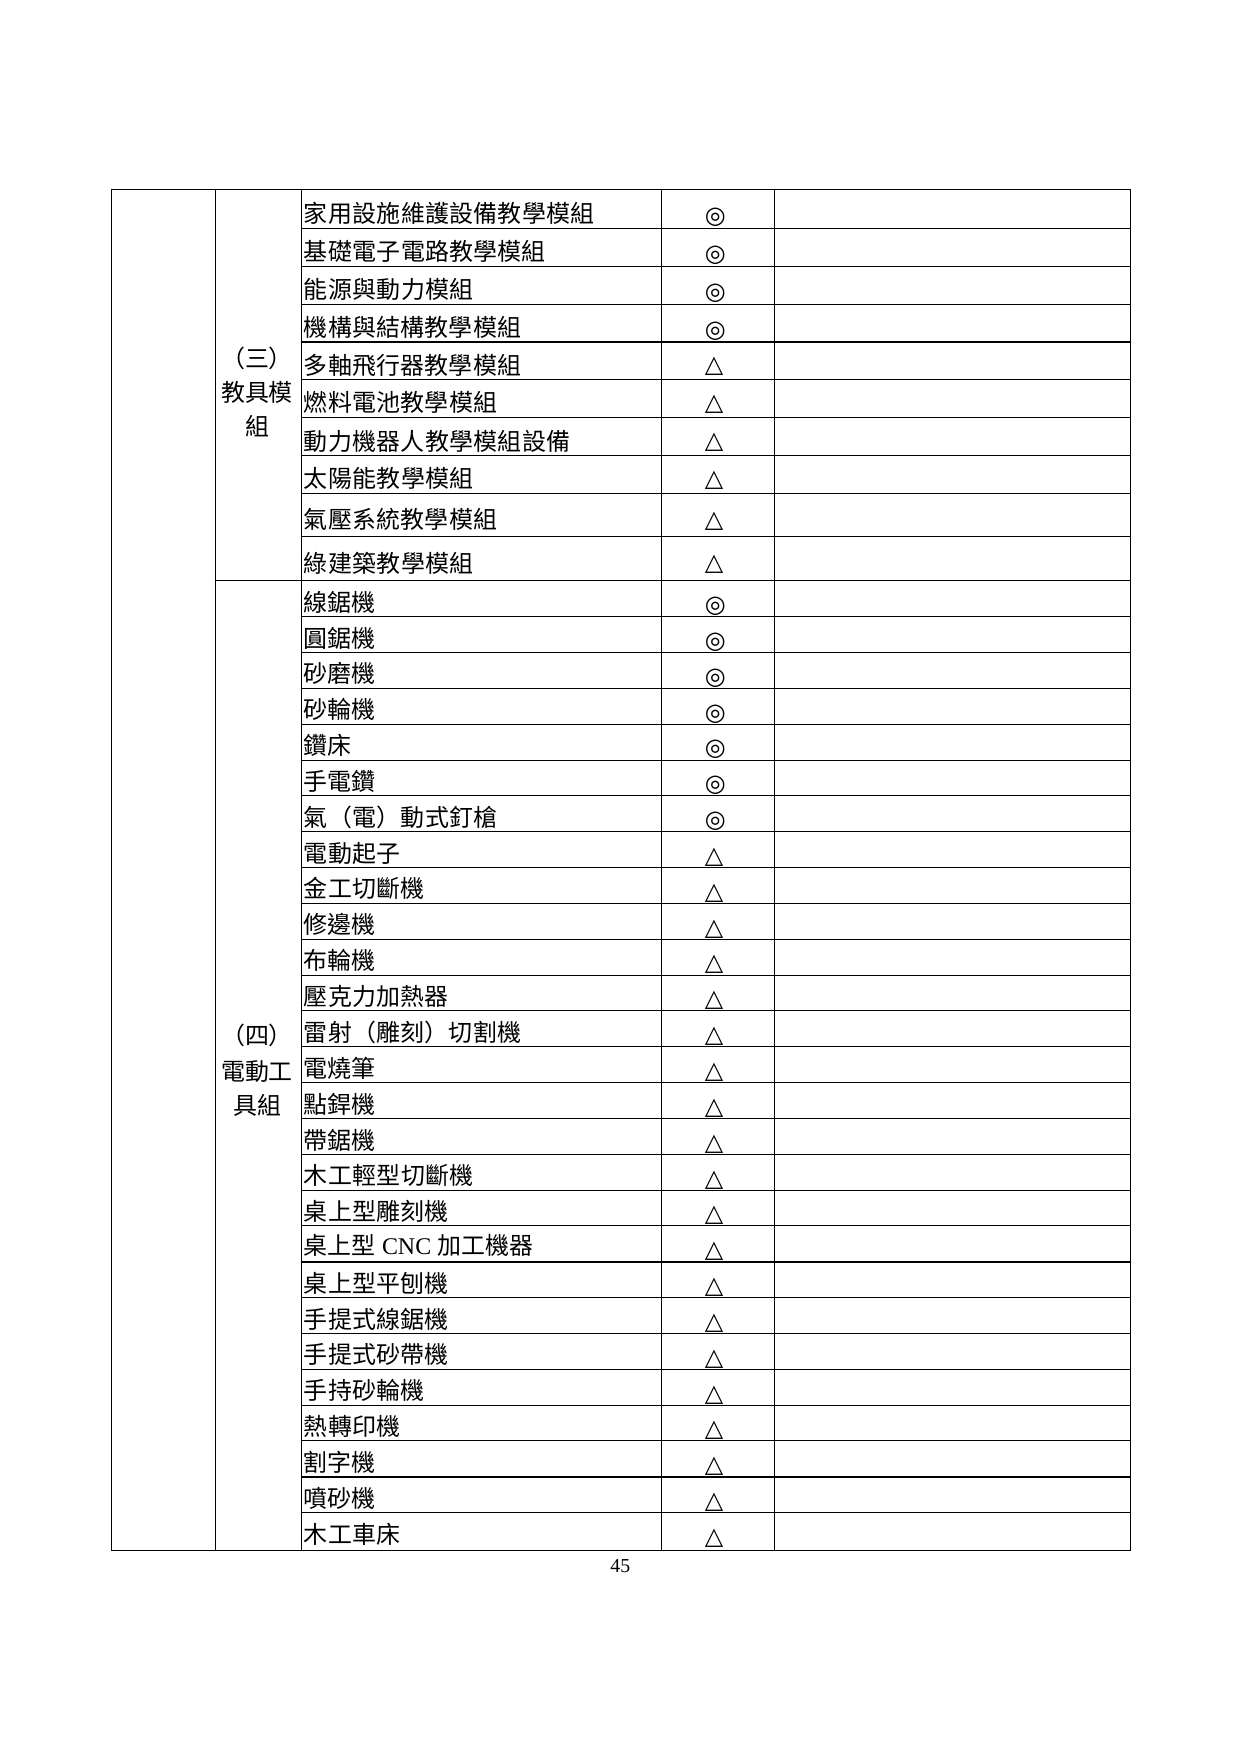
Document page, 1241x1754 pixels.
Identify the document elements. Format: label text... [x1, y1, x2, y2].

table_cell [775, 1441, 1130, 1476]
table_cell [775, 761, 1130, 795]
table_cell [775, 537, 1130, 580]
table_cell 基礎電子電路教學模組 [302, 229, 661, 266]
table_cell [775, 494, 1130, 536]
table_cell ◎ [662, 761, 774, 795]
table_cell 線鋸機 [302, 581, 661, 616]
table_cell △ [662, 976, 774, 1010]
table_cell 手提式線鋸機 [302, 1298, 661, 1333]
table_cell ◎ [662, 305, 774, 341]
table_cell 桌上型 CNC 加工機器 [302, 1226, 661, 1261]
table_cell 鑽床 [302, 725, 661, 759]
table_cell 電動起子 [302, 832, 661, 867]
table_cell [775, 617, 1130, 652]
table_cell 圓鋸機 [302, 617, 661, 652]
table_cell 木工車床 [302, 1513, 661, 1549]
table_cell 雷射（雕刻）切割機 [302, 1011, 661, 1046]
table_cell [775, 1334, 1130, 1369]
table_cell △ [662, 418, 774, 455]
table_cell [775, 267, 1130, 303]
table_cell [775, 1298, 1130, 1333]
table_cell [775, 796, 1130, 831]
table_header ◎ [662, 190, 774, 228]
table_cell [775, 343, 1130, 379]
table_cell 燃料電池教學模組 [302, 380, 661, 417]
table_cell [775, 1513, 1130, 1549]
table_cell [775, 418, 1130, 455]
table_cell 桌上型雕刻機 [302, 1191, 661, 1225]
table_cell [775, 229, 1130, 266]
table_cell △ [662, 1441, 774, 1476]
table_cell ◎ [662, 653, 774, 688]
table_cell 熱轉印機 [302, 1406, 661, 1440]
table_cell 電燒筆 [302, 1047, 661, 1082]
table_cell [775, 1155, 1130, 1190]
table_cell [775, 868, 1130, 903]
table_cell 能源與動力模組 [302, 267, 661, 303]
table_cell △ [662, 1370, 774, 1405]
table_cell ◎ [662, 581, 774, 616]
table_cell △ [662, 1334, 774, 1369]
table_cell △ [662, 1478, 774, 1512]
table_cell 砂磨機 [302, 653, 661, 688]
table_cell [775, 1370, 1130, 1405]
table_cell △ [662, 940, 774, 974]
table_cell 砂輪機 [302, 689, 661, 723]
table_cell ◎ [662, 796, 774, 831]
table_header （三） 教具模 組 [216, 190, 301, 580]
table_cell △ [662, 537, 774, 580]
table_cell [775, 1226, 1130, 1261]
table_cell [775, 725, 1130, 759]
table_cell △ [662, 1513, 774, 1549]
table_cell △ [662, 380, 774, 417]
table_cell [775, 380, 1130, 417]
table_cell 手電鑽 [302, 761, 661, 795]
table_cell 桌上型平刨機 [302, 1263, 661, 1297]
table_cell [775, 1191, 1130, 1225]
table_cell △ [662, 1191, 774, 1225]
table_cell △ [662, 1155, 774, 1190]
table_cell 多軸飛行器教學模組 [302, 343, 661, 379]
table_cell △ [662, 1263, 774, 1297]
table_cell △ [662, 1226, 774, 1261]
table_cell [775, 832, 1130, 867]
table_cell [775, 1478, 1130, 1512]
table_cell 帶鋸機 [302, 1119, 661, 1154]
table_cell [775, 904, 1130, 938]
table_cell [775, 456, 1130, 493]
table_cell [775, 1406, 1130, 1440]
table_header [775, 190, 1130, 228]
table_cell ◎ [662, 725, 774, 759]
table_cell 機構與結構教學模組 [302, 305, 661, 341]
table_cell △ [662, 868, 774, 903]
table_cell 割字機 [302, 1441, 661, 1476]
table_cell [775, 1263, 1130, 1297]
table_cell 綠建築教學模組 [302, 537, 661, 580]
table_cell △ [662, 1011, 774, 1046]
table_cell [775, 1011, 1130, 1046]
table_cell （四） 電動工 具組 [216, 581, 301, 1549]
table_cell 氣壓系統教學模組 [302, 494, 661, 536]
table_cell [775, 1047, 1130, 1082]
table_cell △ [662, 456, 774, 493]
table_cell 氣（電）動式釘槍 [302, 796, 661, 831]
table_cell 木工輕型切斷機 [302, 1155, 661, 1190]
table_cell [775, 689, 1130, 723]
table_cell △ [662, 1083, 774, 1118]
text 45 [610, 1554, 1240, 1577]
table_cell △ [662, 1406, 774, 1440]
table_cell △ [662, 904, 774, 938]
table_cell [775, 1083, 1130, 1118]
table_cell 噴砂機 [302, 1478, 661, 1512]
table_cell △ [662, 1047, 774, 1082]
table_cell △ [662, 832, 774, 867]
table_cell △ [662, 1119, 774, 1154]
table_cell 手提式砂帶機 [302, 1334, 661, 1369]
table_cell ◎ [662, 229, 774, 266]
table_cell 太陽能教學模組 [302, 456, 661, 493]
table_cell 布輪機 [302, 940, 661, 974]
table_cell 點銲機 [302, 1083, 661, 1118]
table_cell △ [662, 1298, 774, 1333]
table_cell 修邊機 [302, 904, 661, 938]
table_cell [775, 976, 1130, 1010]
table_cell [775, 305, 1130, 341]
table_header 家用設施維護設備教學模組 [302, 190, 661, 228]
table_cell ◎ [662, 267, 774, 303]
table_cell △ [662, 343, 774, 379]
table_cell 動力機器人教學模組設備 [302, 418, 661, 455]
table_cell 金工切斷機 [302, 868, 661, 903]
table_cell ◎ [662, 689, 774, 723]
table_cell ◎ [662, 617, 774, 652]
table_cell △ [662, 494, 774, 536]
table_cell 壓克力加熱器 [302, 976, 661, 1010]
table_cell [775, 1119, 1130, 1154]
table_cell [775, 940, 1130, 974]
table_cell [775, 581, 1130, 616]
table_header [112, 190, 215, 1549]
table_cell 手持砂輪機 [302, 1370, 661, 1405]
table_cell [775, 653, 1130, 688]
